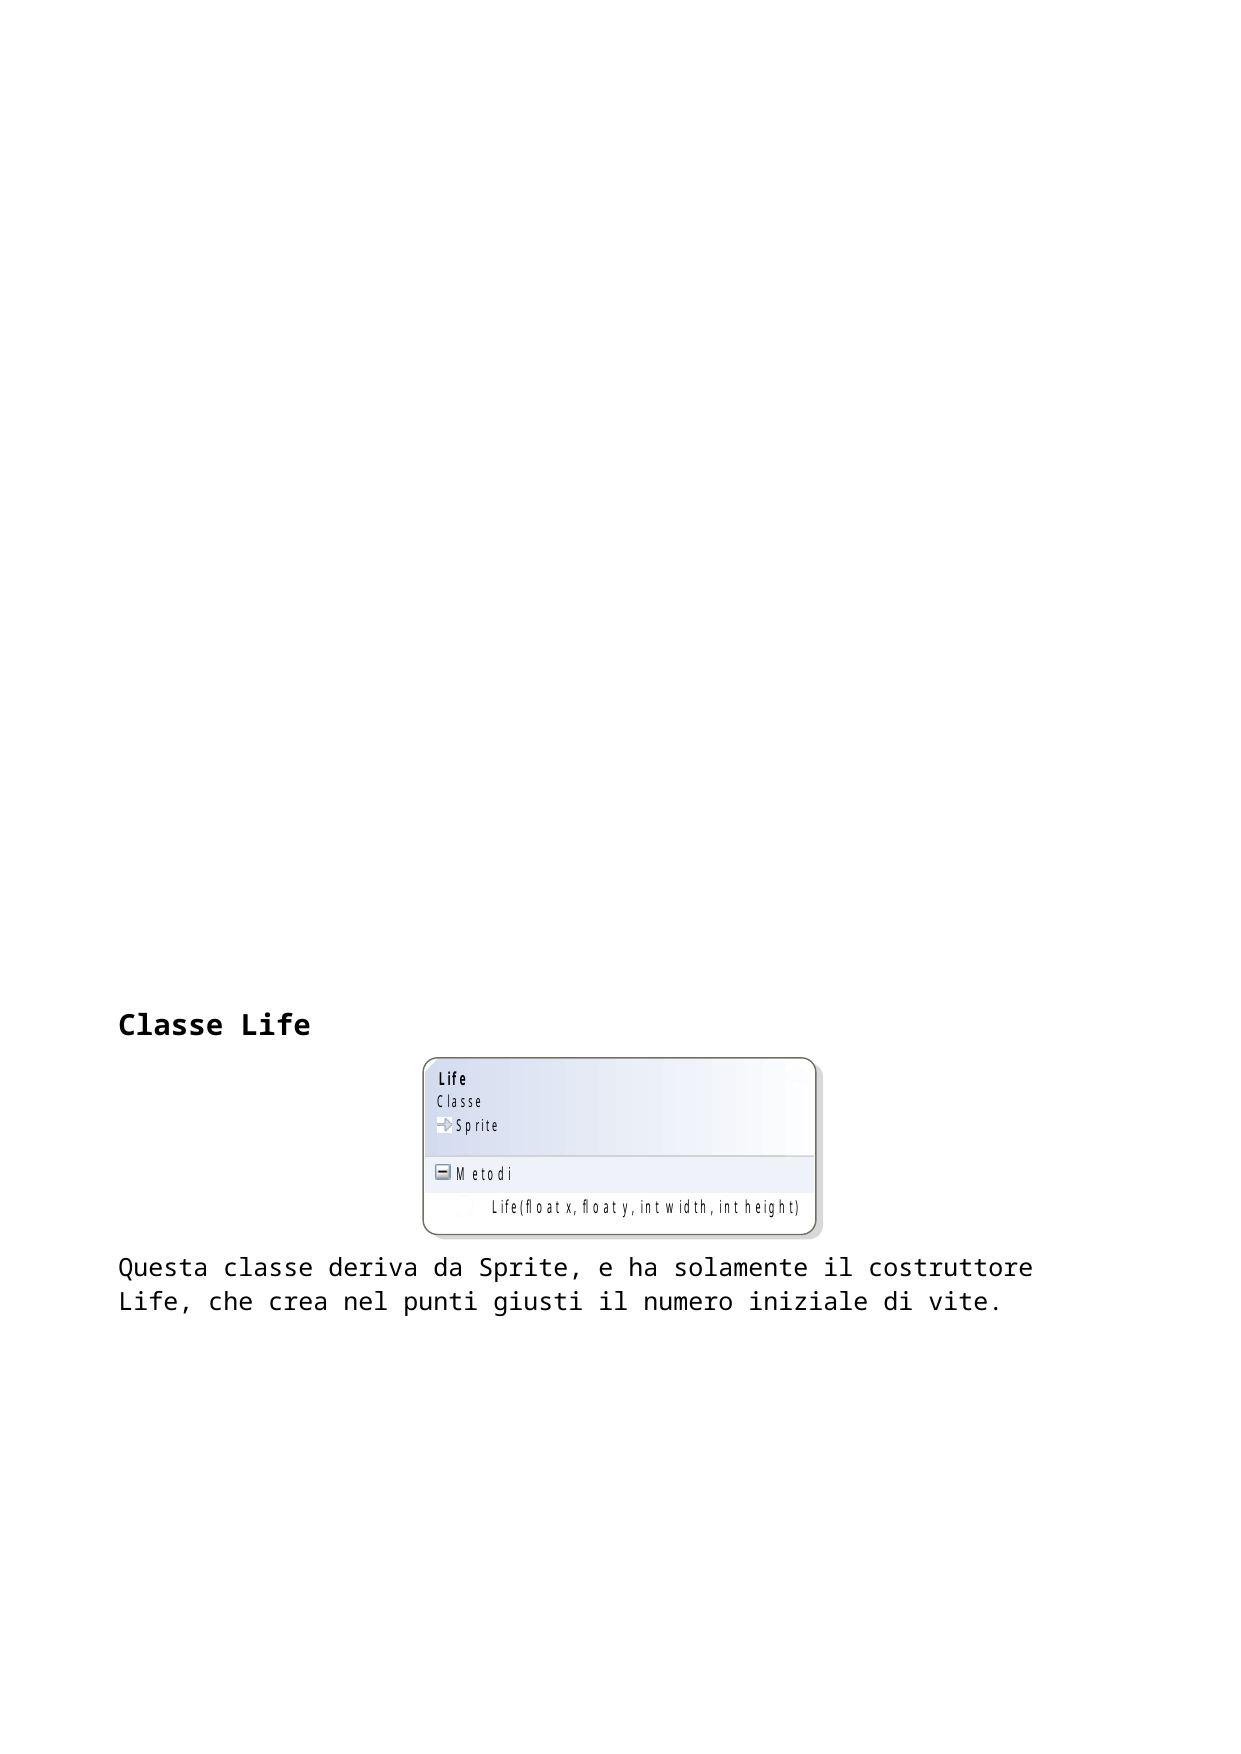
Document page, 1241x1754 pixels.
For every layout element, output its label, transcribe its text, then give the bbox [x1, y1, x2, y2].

text Classe Life [118, 1004, 1122, 1043]
text Questa classe deriva da Sprite, e ha solamente il costruttore Life, che crea nel punti giusti il numero iniziale di vite. [118, 1043, 1122, 1317]
